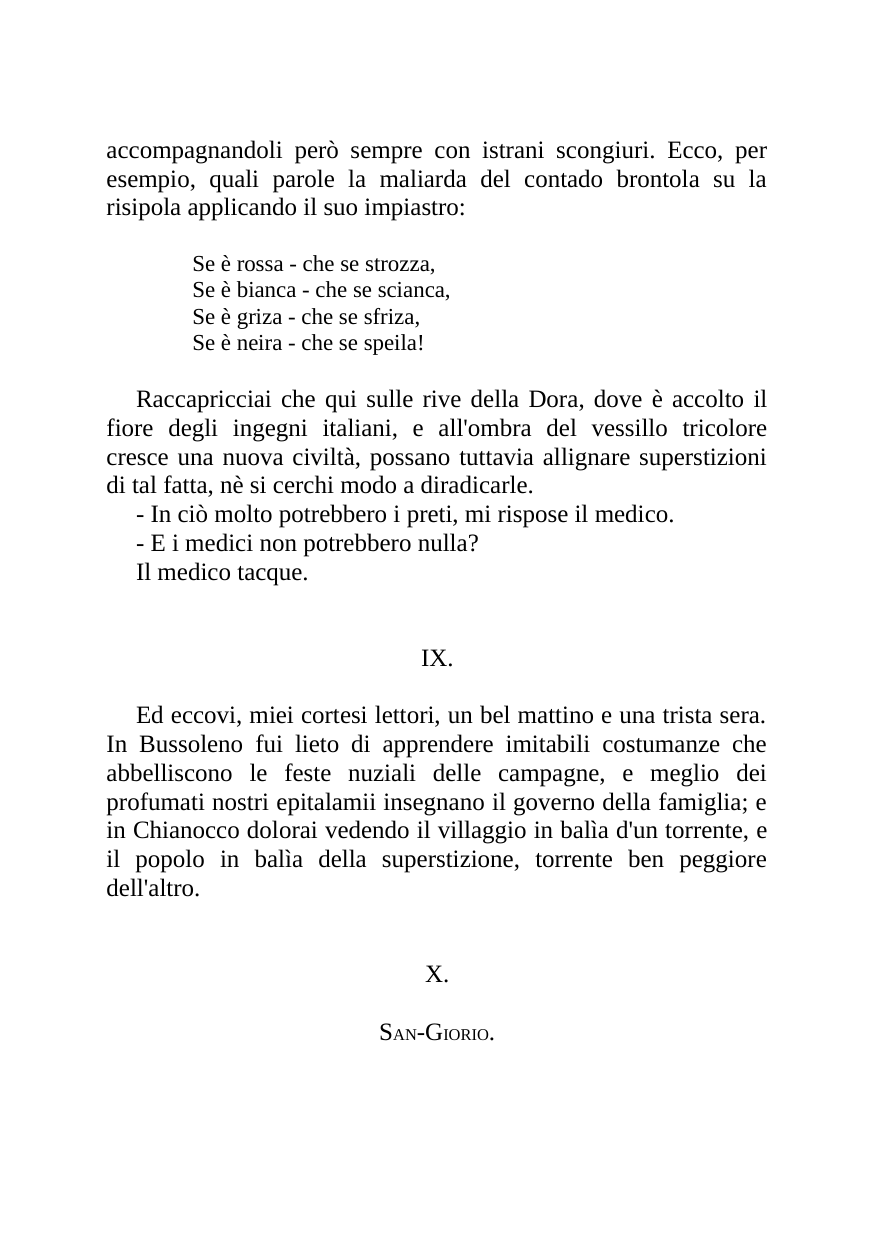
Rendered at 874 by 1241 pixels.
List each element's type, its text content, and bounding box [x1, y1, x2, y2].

text accompagnandoli però sempre con istrani scongiuri. Ecco, per esempio, quali parole la maliarda del contado brontola su la risipola applicando il suo impiastro: [106, 135, 768, 221]
text IX. [106, 643, 768, 672]
text X. [106, 959, 768, 988]
text San-Giorio. [106, 1017, 768, 1045]
text Se è rossa - che se strozza, [162, 250, 768, 276]
text Se è bianca - che se scianca, [162, 276, 768, 303]
text Se è griza - che se sfriza, [162, 303, 768, 329]
text Il medico tacque. [106, 557, 768, 585]
text Se è neira - che se speila! [162, 329, 768, 355]
text Ed eccovi, miei cortesi lettori, un bel mattino e una trista sera. In Bussoleno fui lieto di apprendere imitabili costumanze che abbelliscono le feste nuziali delle campagne, e meglio dei profumati nostri epitalamii insegnano il governo della famiglia; e in Chianocco dolorai vedendo il villaggio in balìa d'un torrente, e il popolo in balìa della superstizione, torrente ben peggiore dell'altro. [106, 700, 768, 902]
text Raccapricciai che qui sulle rive della Dora, dove è accolto il fiore degli ingegni italiani, e all'ombra del vessillo tricolore cresce una nuova civiltà, possano tuttavia allignare superstizioni di tal fatta, nè si cerchi modo a diradicarle. [106, 384, 768, 499]
text - In ciò molto potrebbero i preti, mi rispose il medico. [106, 499, 768, 528]
text - E i medici non potrebbero nulla? [106, 528, 768, 557]
